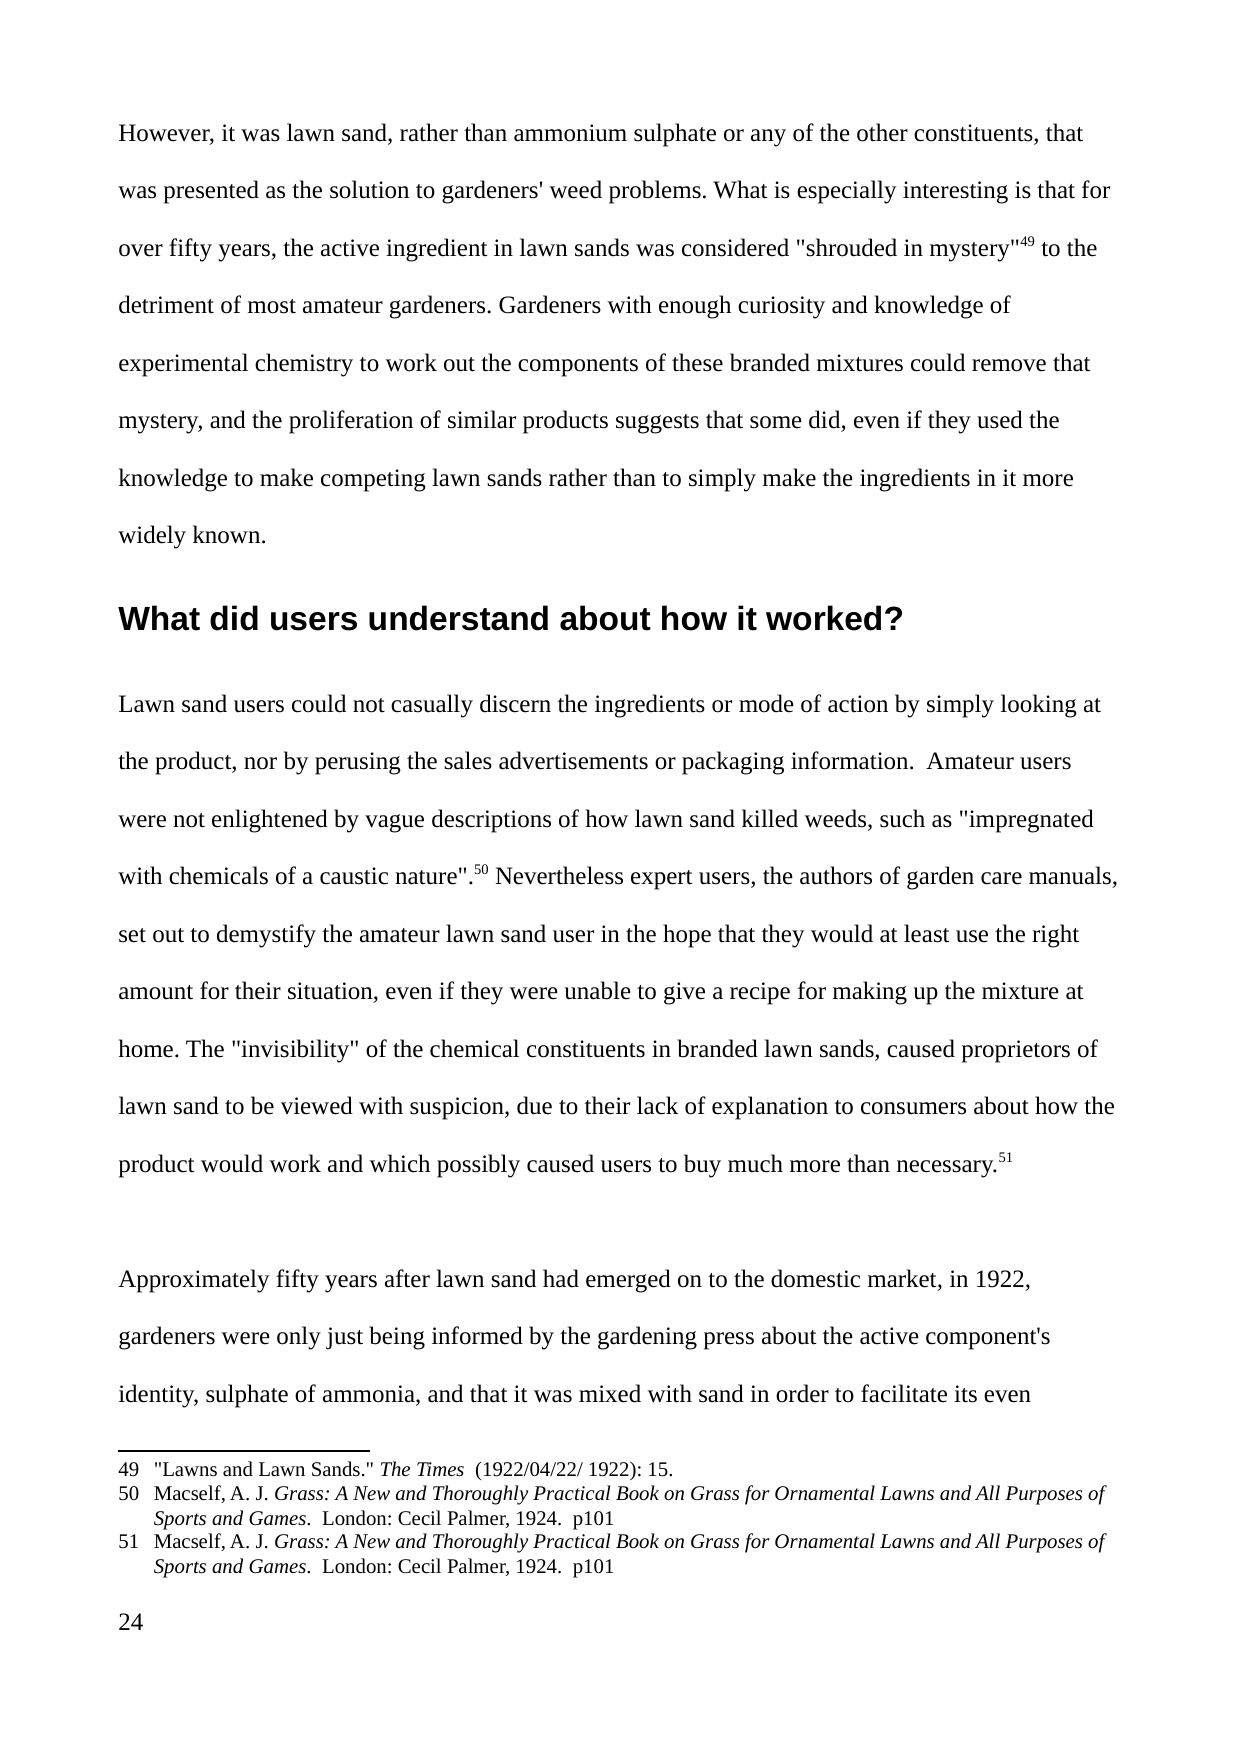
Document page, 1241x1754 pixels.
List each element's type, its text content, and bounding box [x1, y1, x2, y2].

text However, it was lawn sand, rather than ammonium sulphate or any of the other constituents, that was presented as the solution to gardeners' weed problems. What is especially interesting is that for over fifty years, the active ingredient in lawn sands was considered "shrouded in mystery" to the detriment of most amateur gardeners. Gardeners with enough curiosity and knowledge of experimental chemistry to work out the components of these branded mixtures could remove that mystery, and the proliferation of similar products suggests that some did, even if they used the knowledge to make competing lawn sands rather than to simply make the ingredients in it more widely known. [118, 118, 1122, 549]
text Approximately fifty years after lawn sand had emerged on to the domestic market, in 1922, gardeners were only just being informed by the gardening press about the active component's identity, sulphate of ammonia, and that it was mixed with sand in order to facilitate its even [118, 1264, 1122, 1407]
text "Lawns and Lawn Sands." The Times (1922/04/22/ 1922): 15. [118, 1457, 1122, 1481]
text Macself, A. J. Grass: A New and Thoroughly Practical Book on Grass for Ornamental Lawns and All Purposes of Sports and Games. London: Cecil Palmer, 1924. p101 [118, 1481, 1122, 1529]
subtitle What did users understand about how it worked? [118, 599, 1122, 638]
text Macself, A. J. Grass: A New and Thoroughly Practical Book on Grass for Ornamental Lawns and All Purposes of Sports and Games. London: Cecil Palmer, 1924. p101 [118, 1529, 1122, 1578]
text Lawn sand users could not casually discern the ingredients or mode of action by simply looking at the product, nor by perusing the sales advertisements or packaging information. Amateur users were not enlightened by vague descriptions of how lawn sand killed weeds, such as "impregnated with chemicals of a caustic nature". Nevertheless expert users, the authors of garden care manuals, set out to demystify the amateur lawn sand user in the hope that they would at least use the right amount for their situation, even if they were unable to give a recipe for making up the mixture at home. The "invisibility" of the chemical constituents in branded lawn sands, caused proprietors of lawn sand to be viewed with suspicion, due to their lack of explanation to consumers about how the product would work and which possibly caused users to buy much more than necessary. [118, 689, 1122, 1177]
